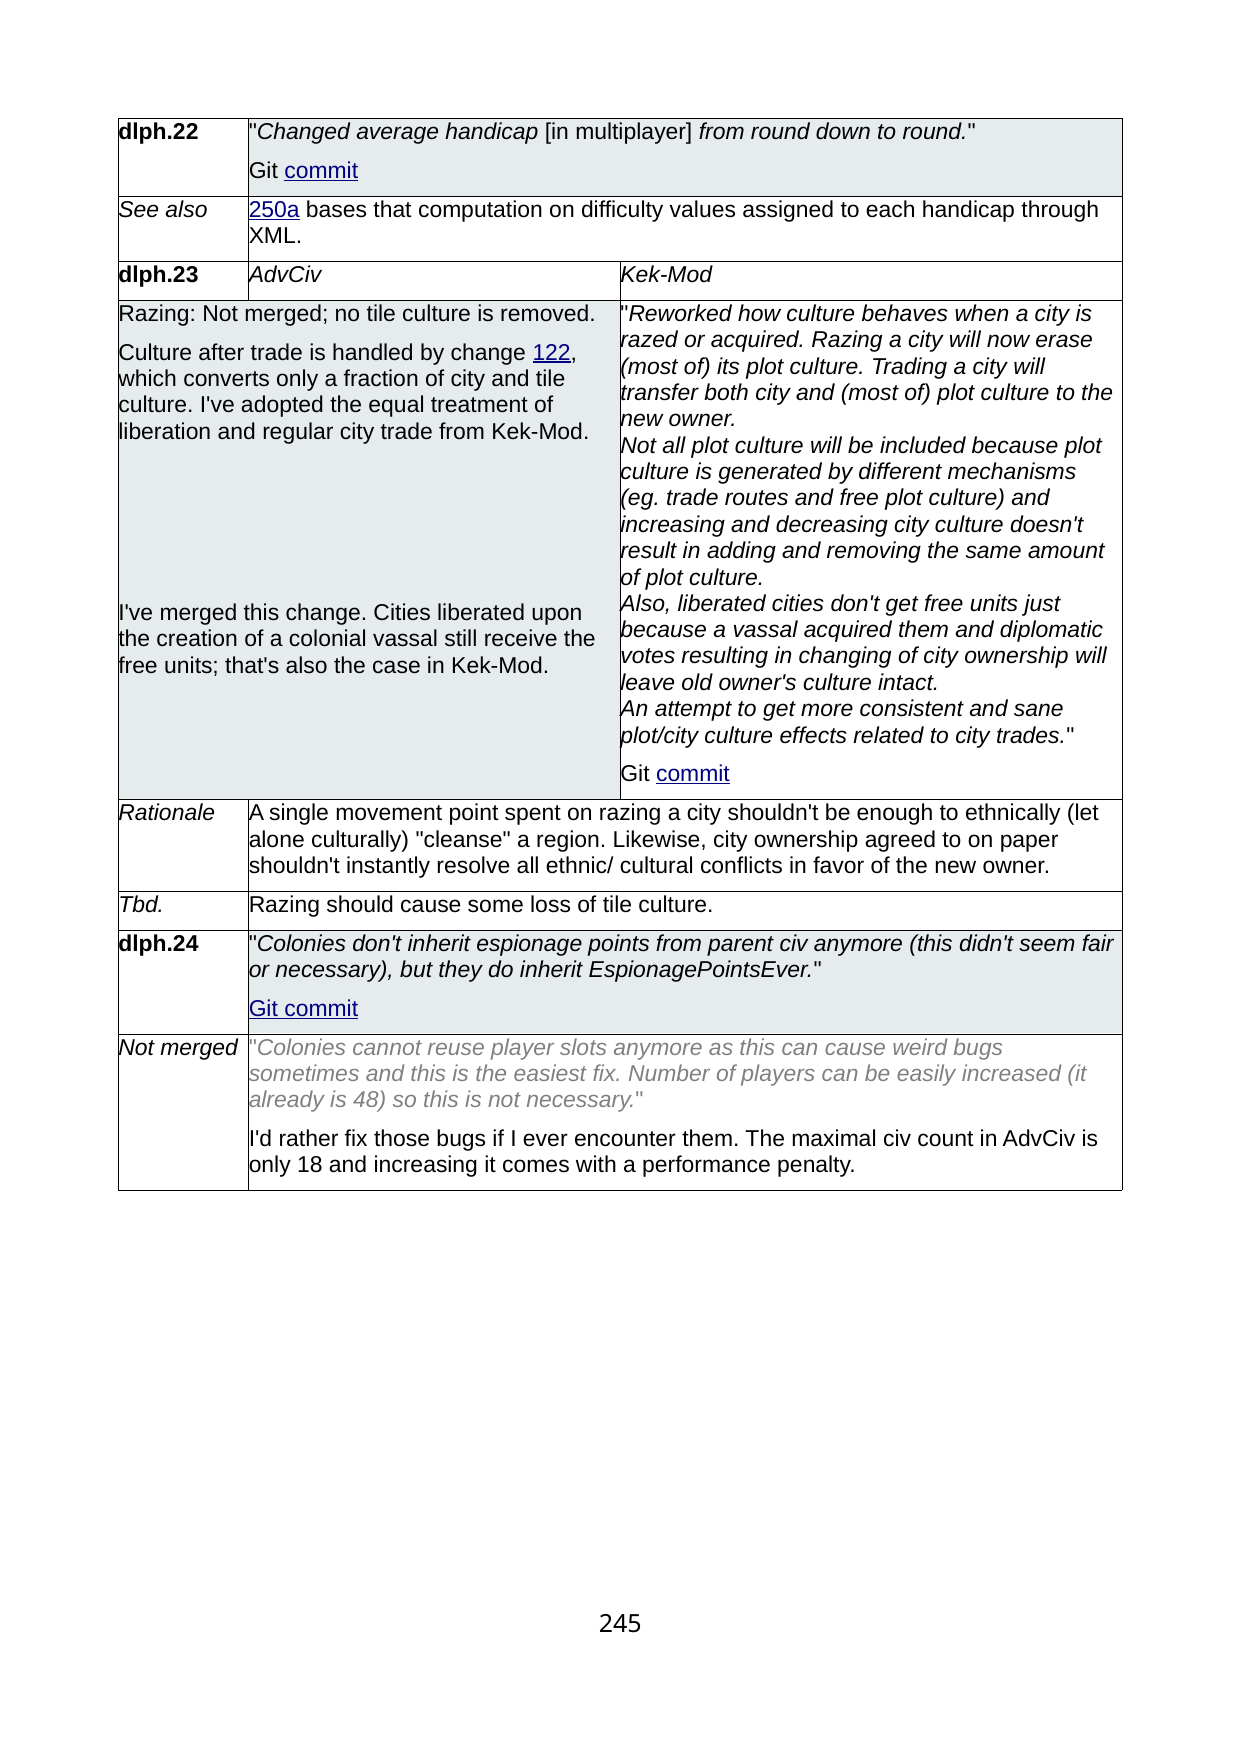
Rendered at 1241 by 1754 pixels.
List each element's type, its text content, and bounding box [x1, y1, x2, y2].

table_cell See also [119, 197, 248, 261]
table_cell "Changed average handicap [in multiplayer] from round down to round." Git commit [249, 119, 1122, 196]
table_cell dlph.22 [119, 119, 248, 196]
table_cell Kek-Mod [621, 262, 1122, 300]
table_cell AdvCiv [249, 262, 620, 300]
table_cell "Colonies cannot reuse player slots anymore as this can cause weird bugs sometimes and this is the easiest fix. Number of players can be easily increased (it already is 48) so this is not necessary." I'd rather fix those bugs if I ever encounter them. The maximal civ count in AdvCiv is only 18 and increasing it comes with a performance penalty. [249, 1035, 1122, 1190]
table_cell A single movement point spent on razing a city shouldn't be enough to ethnically (let alone culturally) "cleanse" a region. Likewise, city ownership agreed to on paper shouldn't instantly resolve all ethnic/ cultural conflicts in favor of the new owner. [249, 800, 1122, 891]
table_cell Razing should cause some loss of tile culture. [249, 892, 1122, 929]
table_cell 250a bases that computation on difficulty values assigned to each handicap through XML. [249, 197, 1122, 261]
table_cell dlph.23 [119, 262, 248, 300]
table_cell Rationale [119, 800, 248, 891]
table_cell Not merged [119, 1035, 248, 1190]
table_cell "Reworked how culture behaves when a city is razed or acquired. Razing a city will now erase (most of) its plot culture. Trading a city will transfer both city and (most of) plot culture to the new owner. Not all plot culture will be included because plot culture is generated by different mechanisms (eg. trade routes and free plot culture) and increasing and decreasing city culture doesn't result in adding and removing the same amount of plot culture. Also, liberated cities don't get free units just because a vassal acquired them and diplomatic votes resulting in changing of city ownership will leave old owner's culture intact. An attempt to get more consistent and sane plot/city culture effects related to city trades." Git commit [621, 301, 1122, 799]
table_cell "Colonies don't inherit espionage points from parent civ anymore (this didn't seem fair or necessary), but they do inherit EspionagePointsEver." Git commit [249, 931, 1122, 1033]
table_cell Razing: Not merged; no tile culture is removed. Culture after trade is handled by change 122, which converts only a fraction of city and tile culture. I've adopted the equal treatment of liberation and regular city trade from Kek-Mod. I've merged this change. Cities liberated upon the creation of a colonial vassal still receive the free units; that's also the case in Kek-Mod. [119, 301, 620, 799]
table_cell Tbd. [119, 892, 248, 929]
table_cell dlph.24 [119, 931, 248, 1033]
